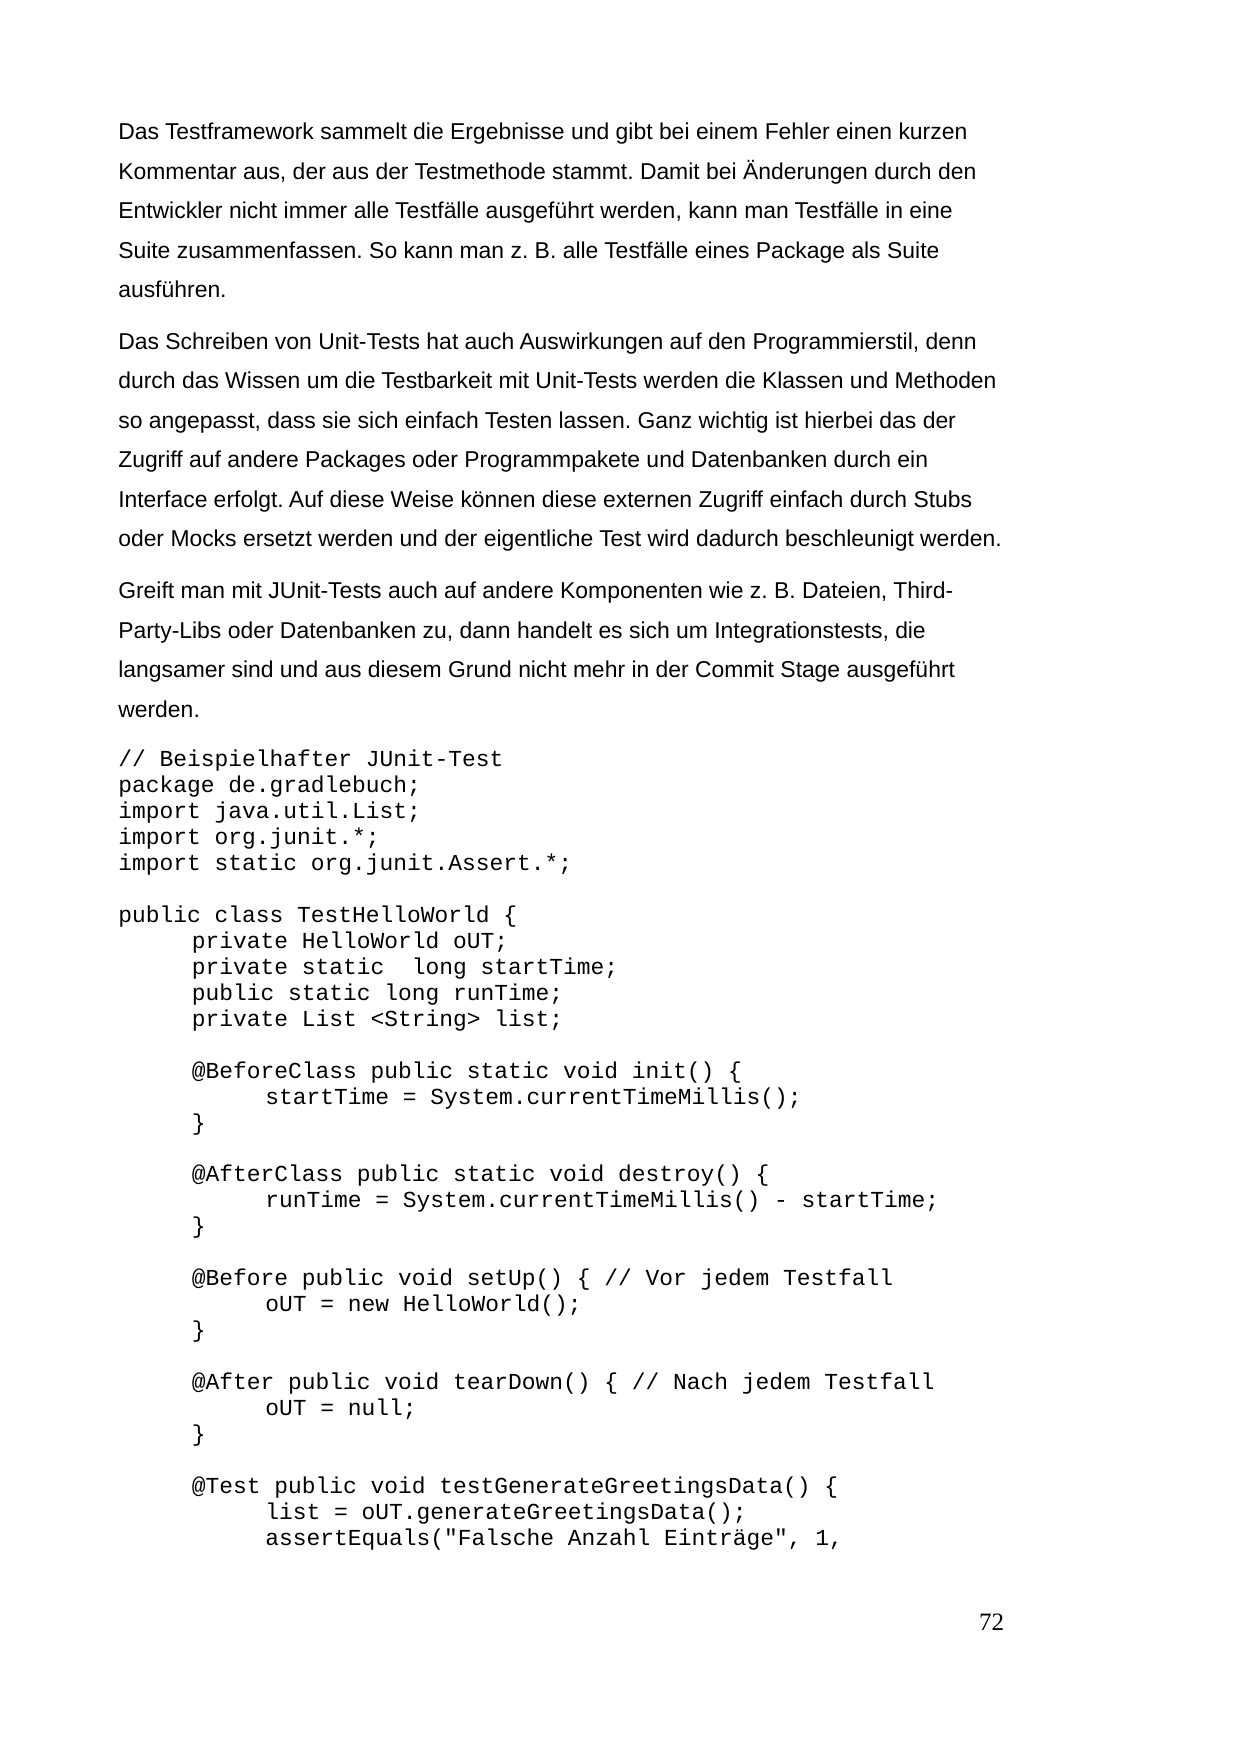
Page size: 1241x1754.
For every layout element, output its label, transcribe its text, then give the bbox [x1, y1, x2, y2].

text assertEquals("Falsche Anzahl Einträge", 1, [118, 1526, 1004, 1552]
text } [118, 1422, 1004, 1448]
text } [118, 1318, 1004, 1344]
text oUT = null; [118, 1396, 1004, 1422]
text @AfterClass public static void destroy() { [118, 1163, 1004, 1189]
text package de.gradlebuch; [118, 774, 1004, 800]
text private List <String> list; [118, 1007, 1004, 1033]
text list = oUT.generateGreetingsData(); [118, 1500, 1004, 1526]
text import static org.junit.Assert.*; [118, 852, 1004, 877]
text Greift man mit JUnit-Tests auch auf andere Komponenten wie z. B. Dateien, Third-Party-Libs oder Datenbanken zu, dann handelt es sich um Integrationstests, die langsamer sind und aus diesem Grund nicht mehr in der Commit Stage ausgeführt werden. [118, 577, 1004, 722]
text Das Schreiben von Unit-Tests hat auch Auswirkungen auf den Programmierstil, denn durch das Wissen um die Testbarkeit mit Unit-Tests werden die Klassen und Methoden so angepasst, dass sie sich einfach Testen lassen. Ganz wichtig ist hierbei das der Zugriff auf andere Packages oder Programmpakete und Datenbanken durch ein Interface erfolgt. Auf diese Weise können diese externen Zugriff einfach durch Stubs oder Mocks ersetzt werden und der eigentliche Test wird dadurch beschleunigt werden. [118, 328, 1004, 552]
text } [118, 1215, 1004, 1241]
text @BeforeClass public static void init() { [118, 1059, 1004, 1085]
text import java.util.List; [118, 800, 1004, 826]
text public class TestHelloWorld { [118, 903, 1004, 929]
text private static long startTime; [118, 955, 1004, 981]
text // Beispielhafter JUnit-Test [118, 748, 1004, 774]
text @Test public void testGenerateGreetingsData() { [118, 1474, 1004, 1500]
text private HelloWorld oUT; [118, 929, 1004, 955]
text Das Testframework sammelt die Ergebnisse und gibt bei einem Fehler einen kurzen Kommentar aus, der aus der Testmethode stammt. Damit bei Änderungen durch den Entwickler nicht immer alle Testfälle ausgeführt werden, kann man Testfälle in eine Suite zusammenfassen. So kann man z. B. alle Testfälle eines Package als Suite ausführen. [118, 118, 1004, 302]
text oUT = new HelloWorld(); [118, 1292, 1004, 1318]
text runTime = System.currentTimeMillis() - startTime; [118, 1189, 1004, 1215]
text startTime = System.currentTimeMillis(); [118, 1085, 1004, 1111]
text @Before public void setUp() { // Vor jedem Testfall [118, 1267, 1004, 1292]
text } [118, 1111, 1004, 1137]
text import org.junit.*; [118, 826, 1004, 852]
text @After public void tearDown() { // Nach jedem Testfall [118, 1370, 1004, 1396]
text public static long runTime; [118, 981, 1004, 1007]
